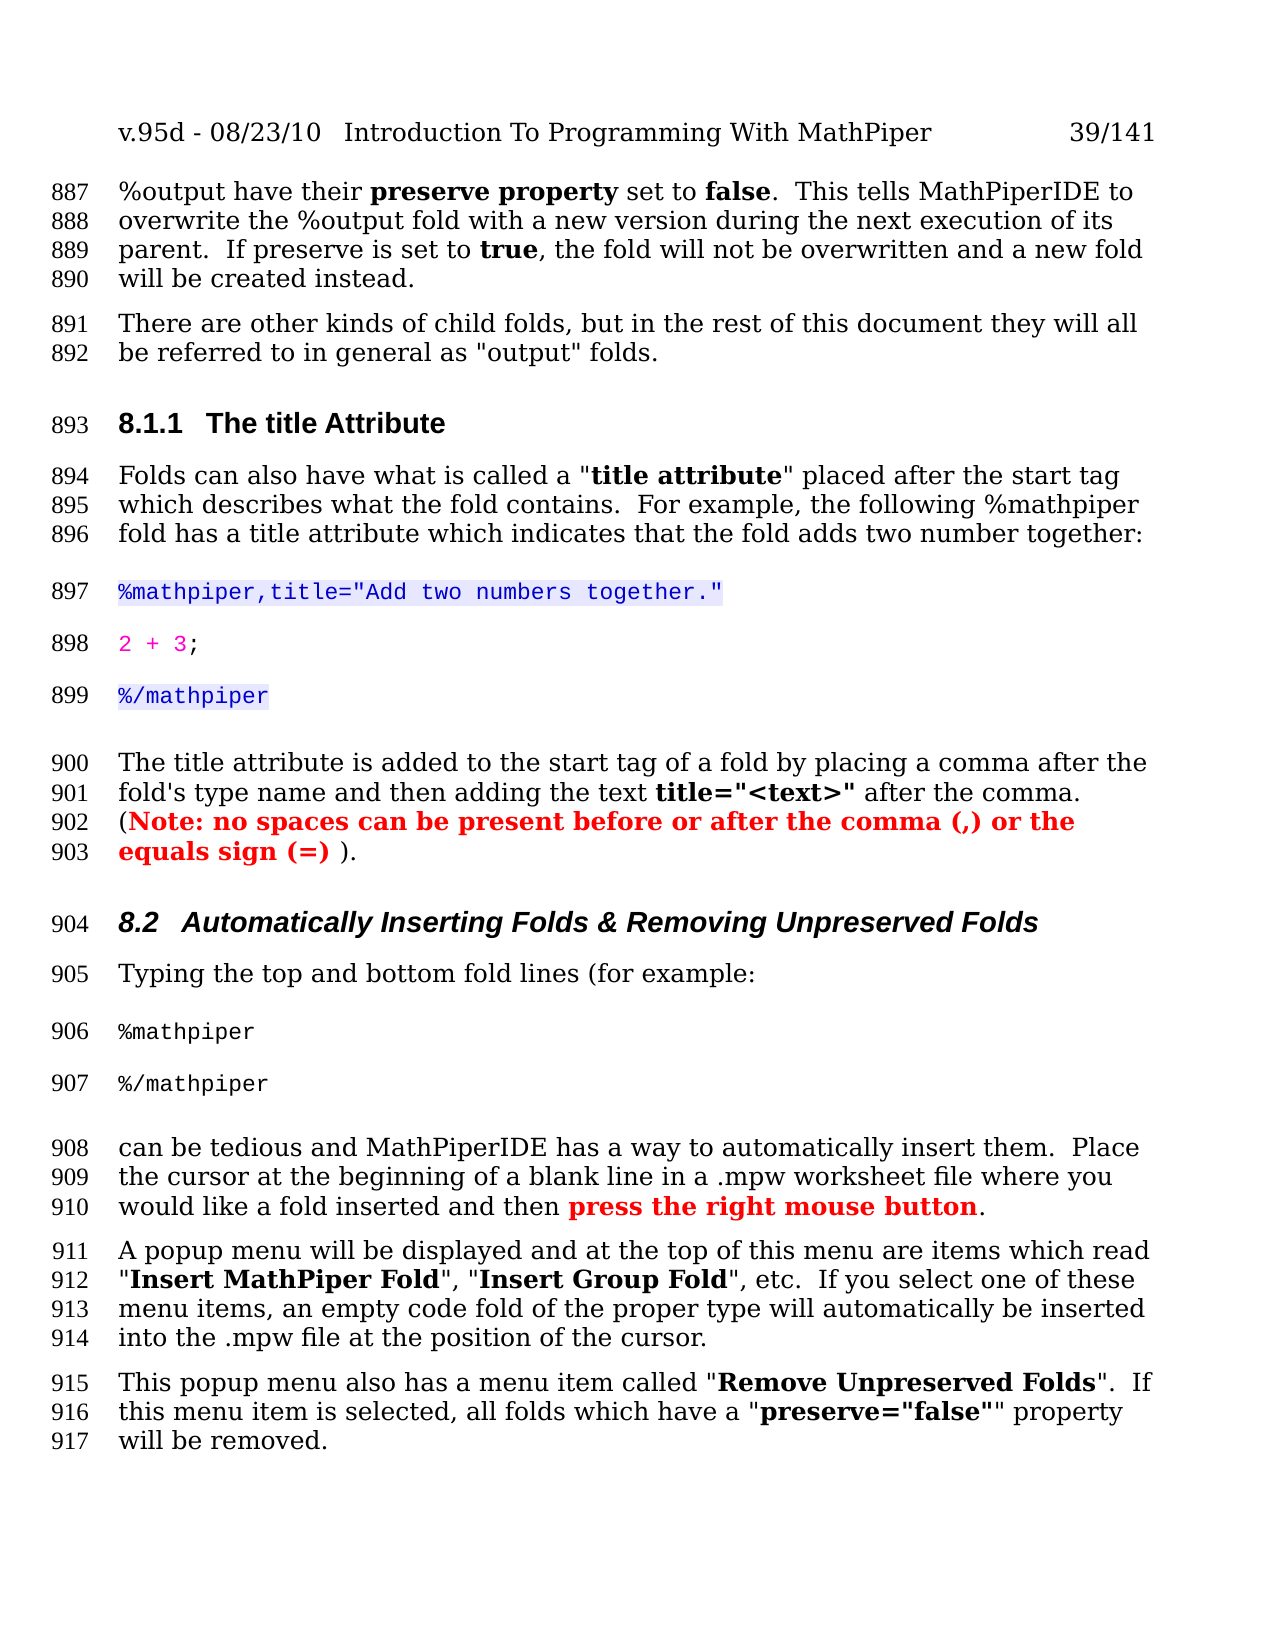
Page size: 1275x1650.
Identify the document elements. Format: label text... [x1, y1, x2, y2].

text 2 + 3; [118, 632, 1157, 658]
text %mathpiper [118, 1021, 1157, 1046]
text %output have their preserve property set to false. This tells MathPiperIDE to overwrite the %output fold with a new version during the next execution of its parent. If preserve is set to true, the fold will not be overwritten and a new fold will be created instead. [118, 177, 1157, 294]
text %/mathpiper [118, 1072, 1157, 1098]
text can be tedious and MathPiperIDE has a way to automatically insert them. Place the cursor at the beginning of a blank line in a .mpw worksheet file where you would like a fold inserted and then press the right mouse button. [118, 1133, 1157, 1221]
text %/mathpiper [118, 684, 1157, 710]
text This popup menu also has a menu item called "Remove Unpreserved Folds". If this menu item is selected, all folds which have a "preserve="false"" property will be removed. [118, 1368, 1157, 1456]
text Typing the top and bottom fold lines (for example: [118, 959, 1157, 988]
text Folds can also have what is called a "title attribute" placed after the start tag which describes what the fold contains. For example, the following %mathpiper fold has a title attribute which indicates that the fold adds two number together: [118, 461, 1157, 548]
text %mathpiper,title="Add two numbers together." [118, 580, 1157, 606]
text The title attribute is added to the start tag of a fold by placing a comma after the fold's type name and then adding the text title="<text>" after the comma. (Note: no spaces can be present before or after the comma (,) or the equals sign (=) ). [118, 748, 1157, 866]
text A popup menu will be displayed and at the top of this menu are items which read "Insert MathPiper Fold", "Insert Group Fold", etc. If you select one of these menu items, an empty code fold of the proper type will automatically be inserted into the .mpw file at the position of the cursor. [118, 1236, 1157, 1353]
subtitle The title Attribute [118, 406, 1157, 440]
text There are other kinds of child folds, but in the rest of this document they will all be referred to in general as "output" folds. [118, 309, 1157, 367]
subtitle Automatically Inserting Folds & Removing Unpreserved Folds [118, 905, 1157, 938]
